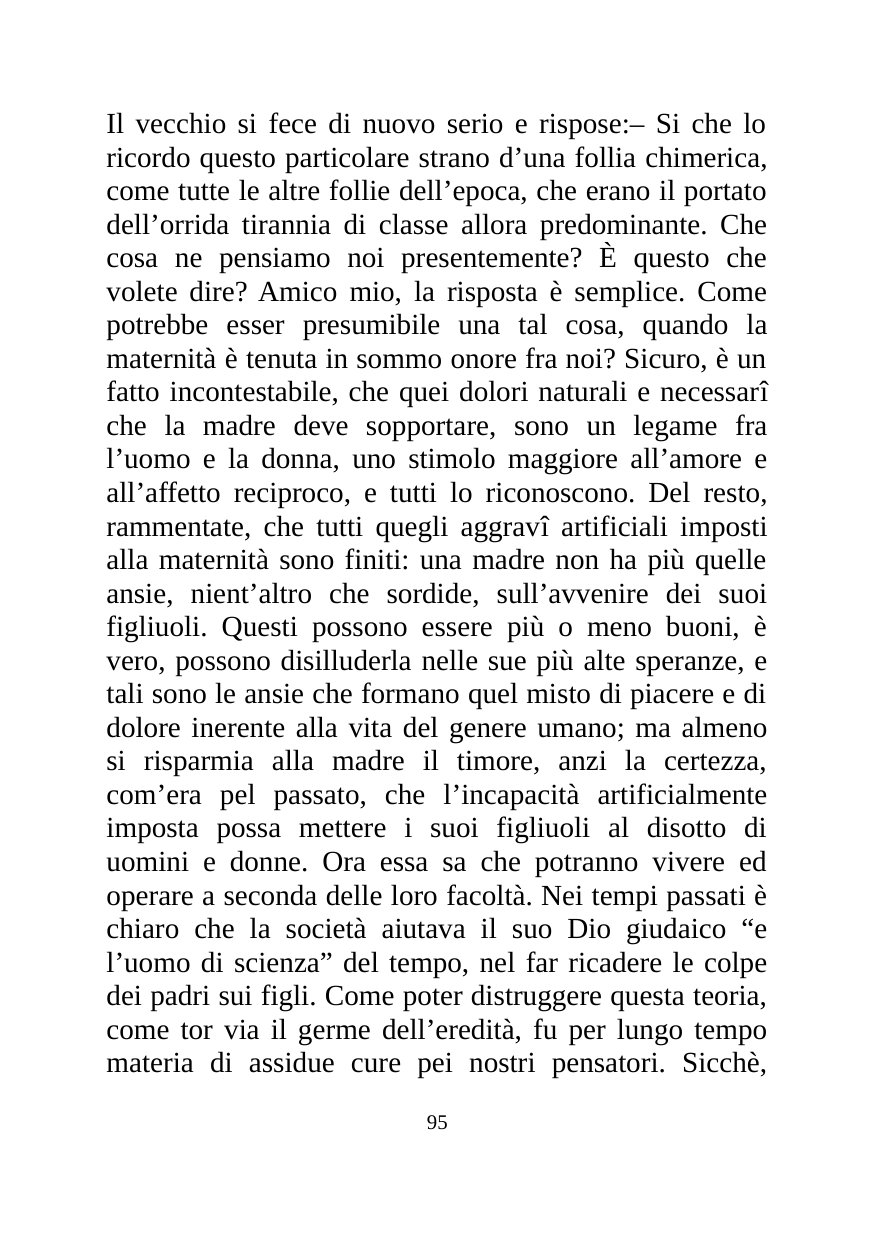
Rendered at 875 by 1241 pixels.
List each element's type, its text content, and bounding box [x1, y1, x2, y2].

text Il vecchio si fece di nuovo serio e rispose:– Si che lo ricordo questo particolare strano d’una follia chimerica, come tutte le altre follie dell’epoca, che erano il portato dell’orrida tirannia di classe allora predominante. Che cosa ne pensiamo noi presentemente? È questo che volete dire? Amico mio, la risposta è semplice. Come potrebbe esser presumibile una tal cosa, quando la maternità è tenuta in sommo onore fra noi? Sicuro, è un fatto incontestabile, che quei dolori naturali e necessarî che la madre deve sopportare, sono un legame fra l’uomo e la donna, uno stimolo maggiore all’amore e all’affetto reciproco, e tutti lo riconoscono. Del resto, rammentate, che tutti quegli aggravî artificiali imposti alla maternità sono finiti: una madre non ha più quelle ansie, nient’altro che sordide, sull’avvenire dei suoi figliuoli. Questi possono essere più o meno buoni, è vero, possono disilluderla nelle sue più alte speranze, e tali sono le ansie che formano quel misto di piacere e di dolore inerente alla vita del genere umano; ma almeno si risparmia alla madre il timore, anzi la certezza, com’era pel passato, che l’incapacità artificialmente imposta possa mettere i suoi figliuoli al disotto di uomini e donne. Ora essa sa che potranno vivere ed operare a seconda delle loro facoltà. Nei tempi passati è chiaro che la società aiutava il suo Dio giudaico “e l’uomo di scienza” del tempo, nel far ricadere le colpe dei padri sui figli. Come poter distruggere questa teoria, come tor via il germe dell’eredità, fu per lungo tempo materia di assidue cure pei nostri pensatori. Sicchè, [106, 106, 768, 1079]
